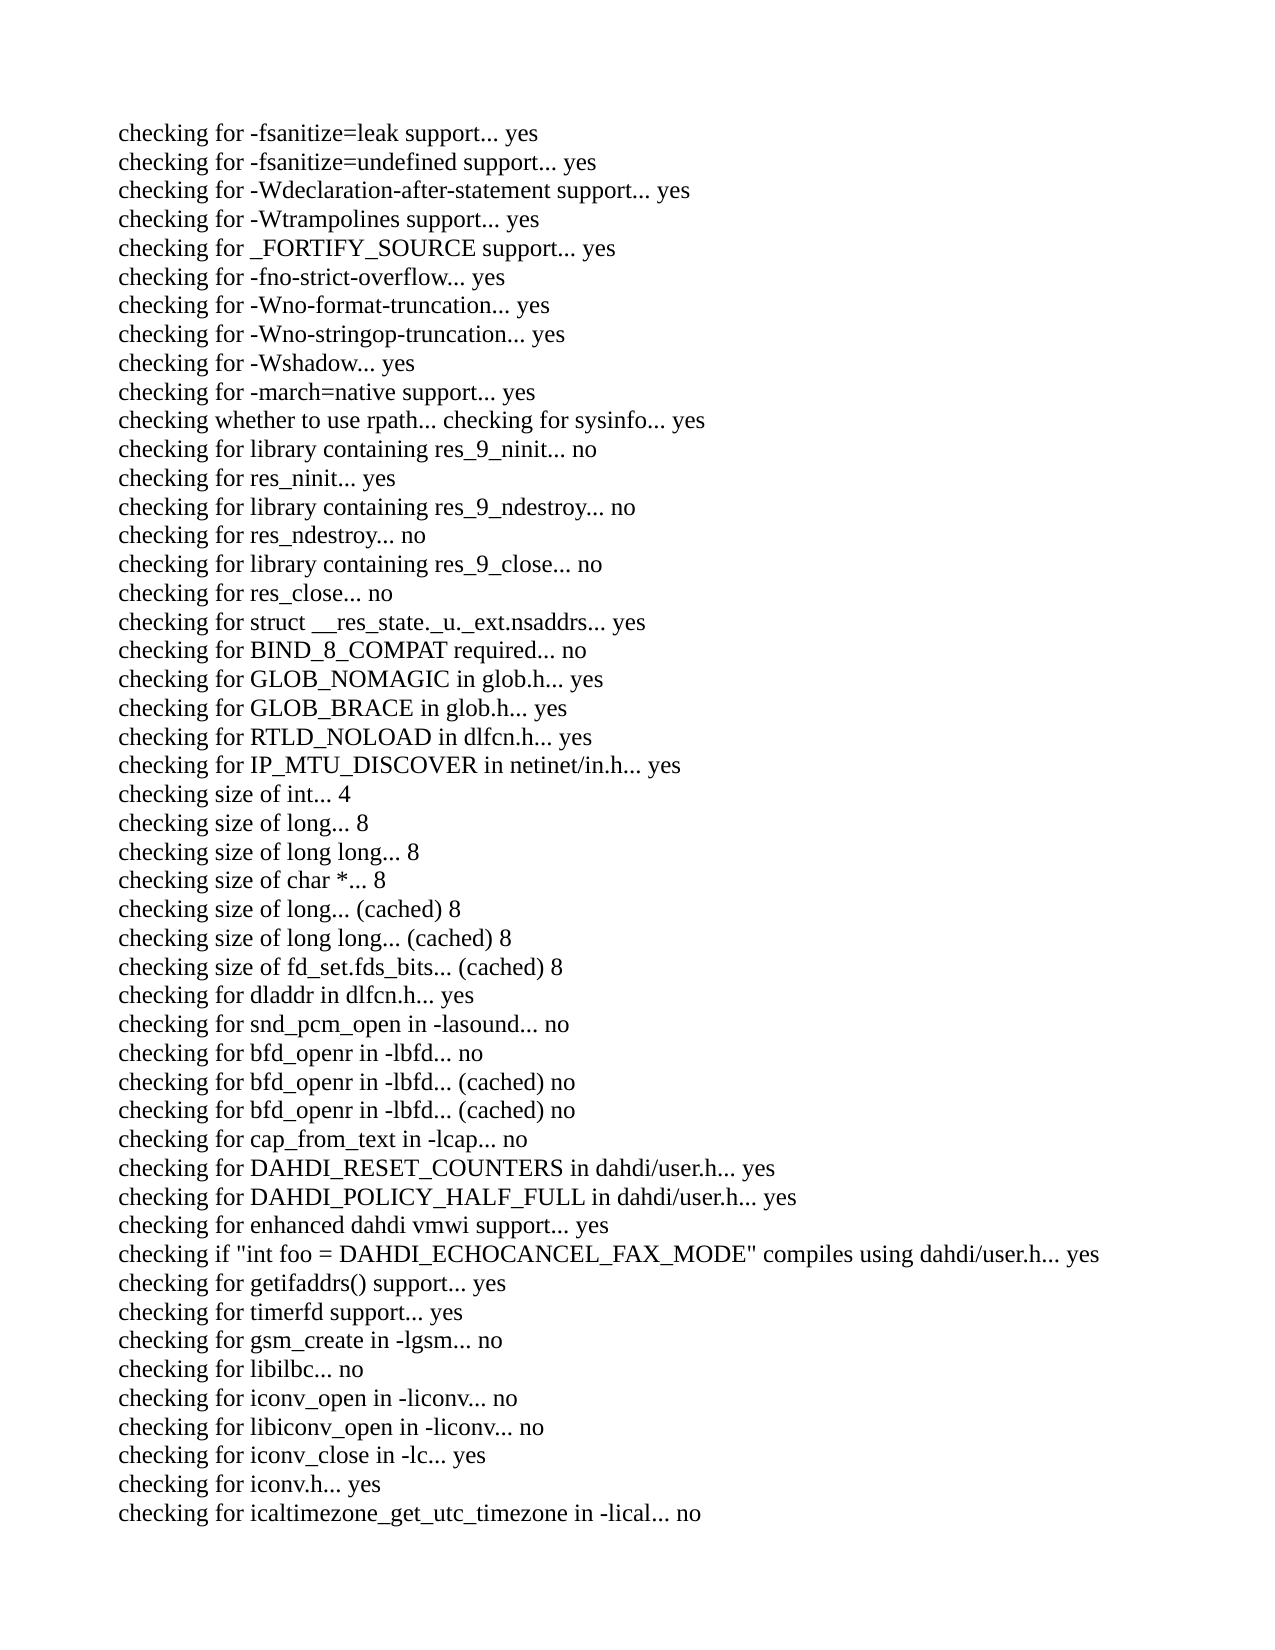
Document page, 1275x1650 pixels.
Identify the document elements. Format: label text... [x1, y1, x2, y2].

text checking for iconv_close in -lc... yes [118, 1441, 1157, 1469]
text checking for GLOB_BRACE in glob.h... yes [118, 693, 1157, 722]
text checking for -fsanitize=leak support... yes [118, 118, 1157, 147]
text checking for snd_pcm_open in -lasound... no [118, 1009, 1157, 1038]
text checking for dladdr in dlfcn.h... yes [118, 981, 1157, 1009]
text checking for -fsanitize=undefined support... yes [118, 147, 1157, 176]
text checking for bfd_openr in -lbfd... no [118, 1038, 1157, 1067]
text checking for struct __res_state._u._ext.nsaddrs... yes [118, 607, 1157, 636]
text checking for DAHDI_POLICY_HALF_FULL in dahdi/user.h... yes [118, 1182, 1157, 1211]
text checking for -march=native support... yes [118, 377, 1157, 406]
text checking for library containing res_9_ninit... no [118, 434, 1157, 463]
text checking for timerfd support... yes [118, 1297, 1157, 1326]
text checking for res_ndestroy... no [118, 521, 1157, 549]
text checking size of long long... 8 [118, 837, 1157, 866]
text checking for libiconv_open in -liconv... no [118, 1412, 1157, 1441]
text checking for _FORTIFY_SOURCE support... yes [118, 233, 1157, 262]
text checking for icaltimezone_get_utc_timezone in -lical... no [118, 1498, 1157, 1527]
text checking if "int foo = DAHDI_ECHOCANCEL_FAX_MODE" compiles using dahdi/user.h... yes [118, 1239, 1157, 1268]
text checking size of char *... 8 [118, 866, 1157, 894]
text checking for -Wno-format-truncation... yes [118, 291, 1157, 319]
text checking whether to use rpath... checking for sysinfo... yes [118, 406, 1157, 434]
text checking for cap_from_text in -lcap... no [118, 1124, 1157, 1153]
text checking size of long... (cached) 8 [118, 894, 1157, 923]
text checking for libilbc... no [118, 1354, 1157, 1383]
text checking for iconv_open in -liconv... no [118, 1383, 1157, 1412]
text checking for bfd_openr in -lbfd... (cached) no [118, 1067, 1157, 1096]
text checking for res_close... no [118, 578, 1157, 607]
text checking for -fno-strict-overflow... yes [118, 262, 1157, 291]
text checking for gsm_create in -lgsm... no [118, 1326, 1157, 1354]
text checking for RTLD_NOLOAD in dlfcn.h... yes [118, 722, 1157, 751]
text checking size of fd_set.fds_bits... (cached) 8 [118, 952, 1157, 981]
text checking for getifaddrs() support... yes [118, 1268, 1157, 1297]
text checking for res_ninit... yes [118, 463, 1157, 492]
text checking for IP_MTU_DISCOVER in netinet/in.h... yes [118, 751, 1157, 779]
text checking for BIND_8_COMPAT required... no [118, 636, 1157, 664]
text checking for enhanced dahdi vmwi support... yes [118, 1211, 1157, 1239]
text checking for iconv.h... yes [118, 1469, 1157, 1498]
text checking for -Wno-stringop-truncation... yes [118, 319, 1157, 348]
text checking for GLOB_NOMAGIC in glob.h... yes [118, 664, 1157, 693]
text checking for library containing res_9_close... no [118, 549, 1157, 578]
text checking for DAHDI_RESET_COUNTERS in dahdi/user.h... yes [118, 1153, 1157, 1182]
text checking for library containing res_9_ndestroy... no [118, 492, 1157, 521]
text checking for -Wtrampolines support... yes [118, 204, 1157, 233]
text checking size of long... 8 [118, 808, 1157, 837]
text checking size of long long... (cached) 8 [118, 923, 1157, 952]
text checking for -Wshadow... yes [118, 348, 1157, 377]
text checking size of int... 4 [118, 779, 1157, 808]
text checking for bfd_openr in -lbfd... (cached) no [118, 1096, 1157, 1124]
text checking for -Wdeclaration-after-statement support... yes [118, 176, 1157, 204]
